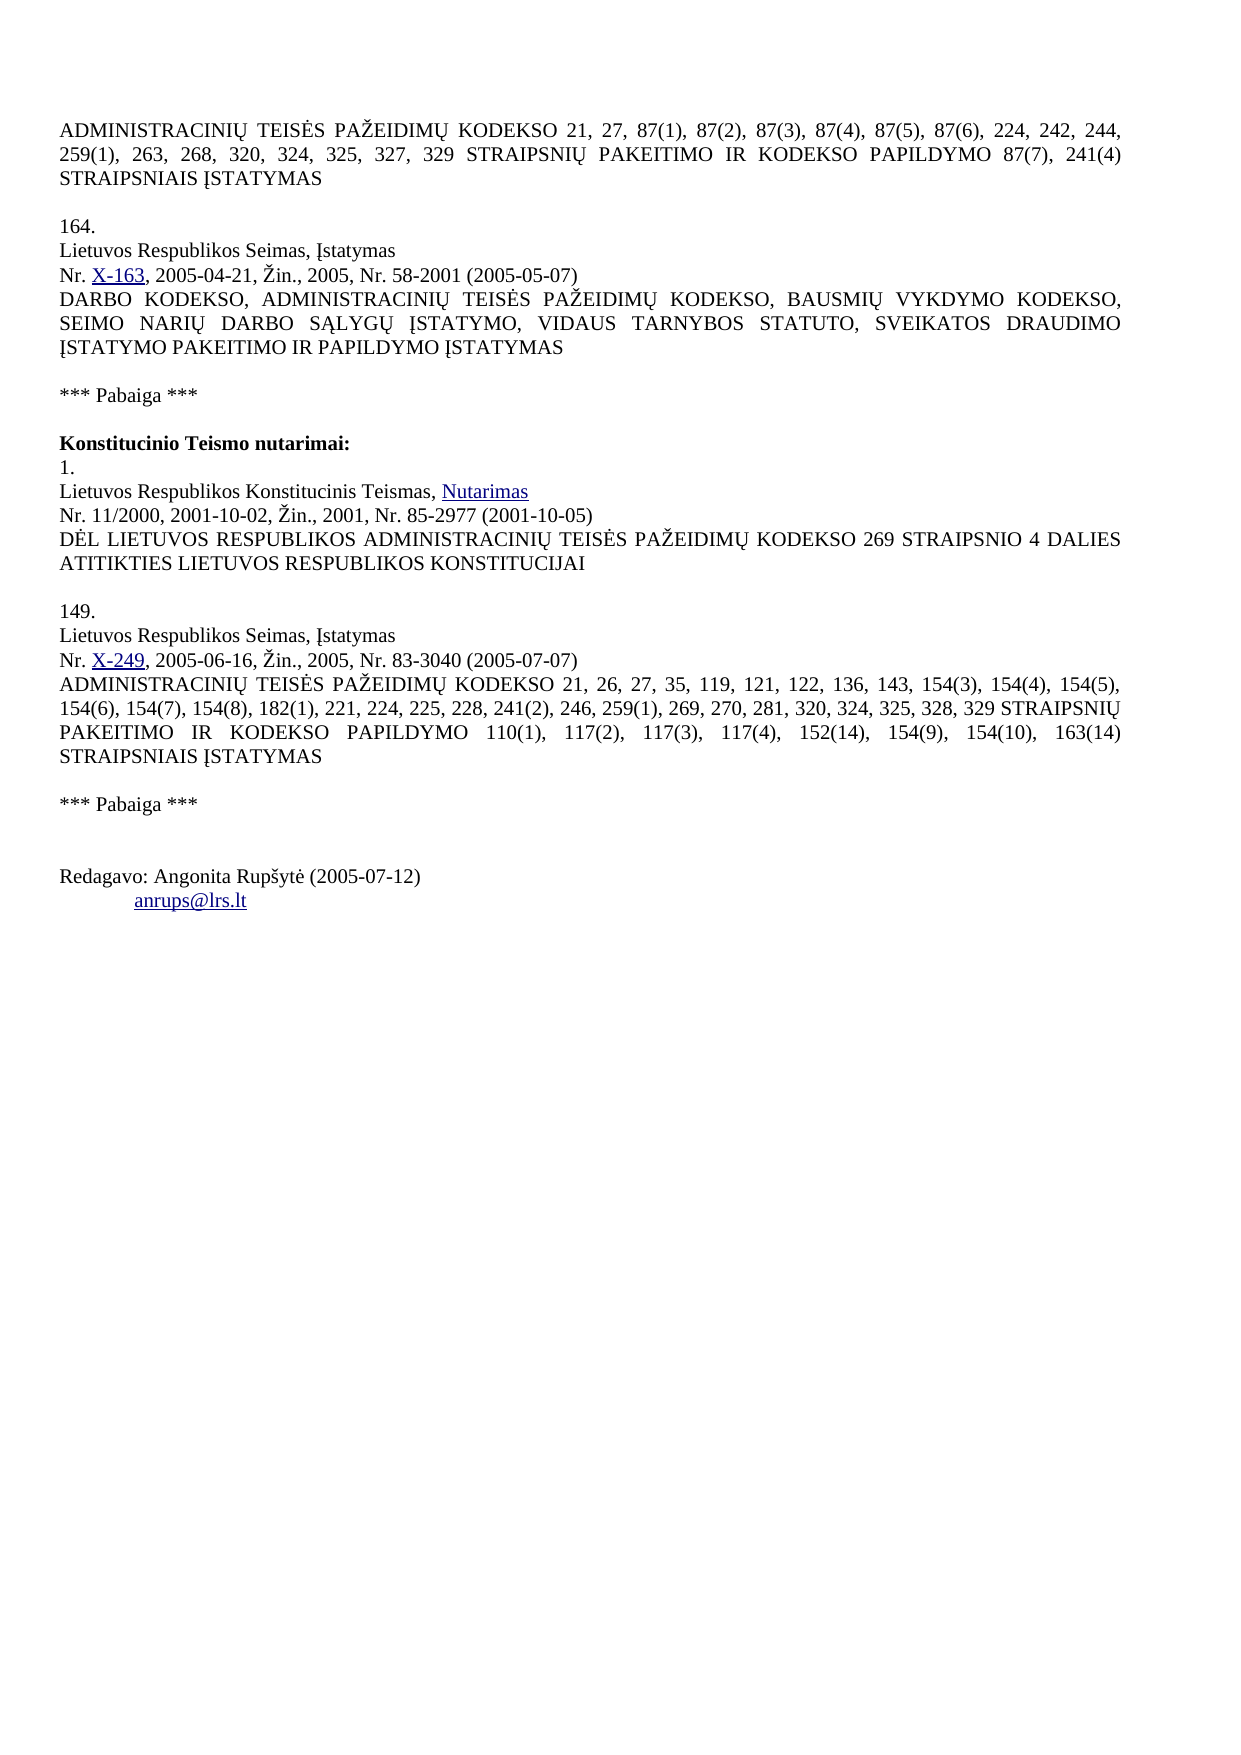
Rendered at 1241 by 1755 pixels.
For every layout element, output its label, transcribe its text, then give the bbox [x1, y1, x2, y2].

text Redagavo: Angonita Rupšytė (2005-07-12) [59, 864, 1122, 888]
text Lietuvos Respublikos Seimas, Įstatymas [59, 623, 1122, 647]
text DARBO KODEKSO, ADMINISTRACINIŲ TEISĖS PAŽEIDIMŲ KODEKSO, BAUSMIŲ VYKDYMO KODEKSO, SEIMO NARIŲ DARBO SĄLYGŲ ĮSTATYMO, VIDAUS TARNYBOS STATUTO, SVEIKATOS DRAUDIMO ĮSTATYMO PAKEITIMO IR PAPILDYMO ĮSTATYMAS [59, 287, 1122, 359]
text Nr. X-249, 2005-06-16, Žin., 2005, Nr. 83-3040 (2005-07-07) [59, 647, 1122, 672]
text DĖL LIETUVOS RESPUBLIKOS ADMINISTRACINIŲ TEISĖS PAŽEIDIMŲ KODEKSO 269 STRAIPSNIO 4 DALIES ATITIKTIES LIETUVOS RESPUBLIKOS KONSTITUCIJAI [59, 527, 1122, 575]
text 149. [59, 599, 1122, 623]
text *** Pabaiga *** [59, 792, 1122, 816]
text 1. [59, 455, 1122, 479]
text ADMINISTRACINIŲ TEISĖS PAŽEIDIMŲ KODEKSO 21, 27, 87(1), 87(2), 87(3), 87(4), 87(5), 87(6), 224, 242, 244, 259(1), 263, 268, 320, 324, 325, 327, 329 STRAIPSNIŲ PAKEITIMO IR KODEKSO PAPILDYMO 87(7), 241(4) STRAIPSNIAIS ĮSTATYMAS [59, 118, 1122, 190]
text Konstitucinio Teismo nutarimai: [59, 431, 1122, 455]
text 164. [59, 214, 1122, 238]
text Nr. X-163, 2005-04-21, Žin., 2005, Nr. 58-2001 (2005-05-07) [59, 262, 1122, 287]
text Lietuvos Respublikos Seimas, Įstatymas [59, 238, 1122, 262]
text anrups@lrs.lt [59, 888, 1122, 912]
text Nr. 11/2000, 2001-10-02, Žin., 2001, Nr. 85-2977 (2001-10-05) [59, 503, 1122, 527]
text ADMINISTRACINIŲ TEISĖS PAŽEIDIMŲ KODEKSO 21, 26, 27, 35, 119, 121, 122, 136, 143, 154(3), 154(4), 154(5), 154(6), 154(7), 154(8), 182(1), 221, 224, 225, 228, 241(2), 246, 259(1), 269, 270, 281, 320, 324, 325, 328, 329 STRAIPSNIŲ PAKEITIMO IR KODEKSO PAPILDYMO 110(1), 117(2), 117(3), 117(4), 152(14), 154(9), 154(10), 163(14) STRAIPSNIAIS ĮSTATYMAS [59, 672, 1122, 768]
text Lietuvos Respublikos Konstitucinis Teismas, Nutarimas [59, 479, 1122, 503]
text *** Pabaiga *** [59, 383, 1122, 407]
